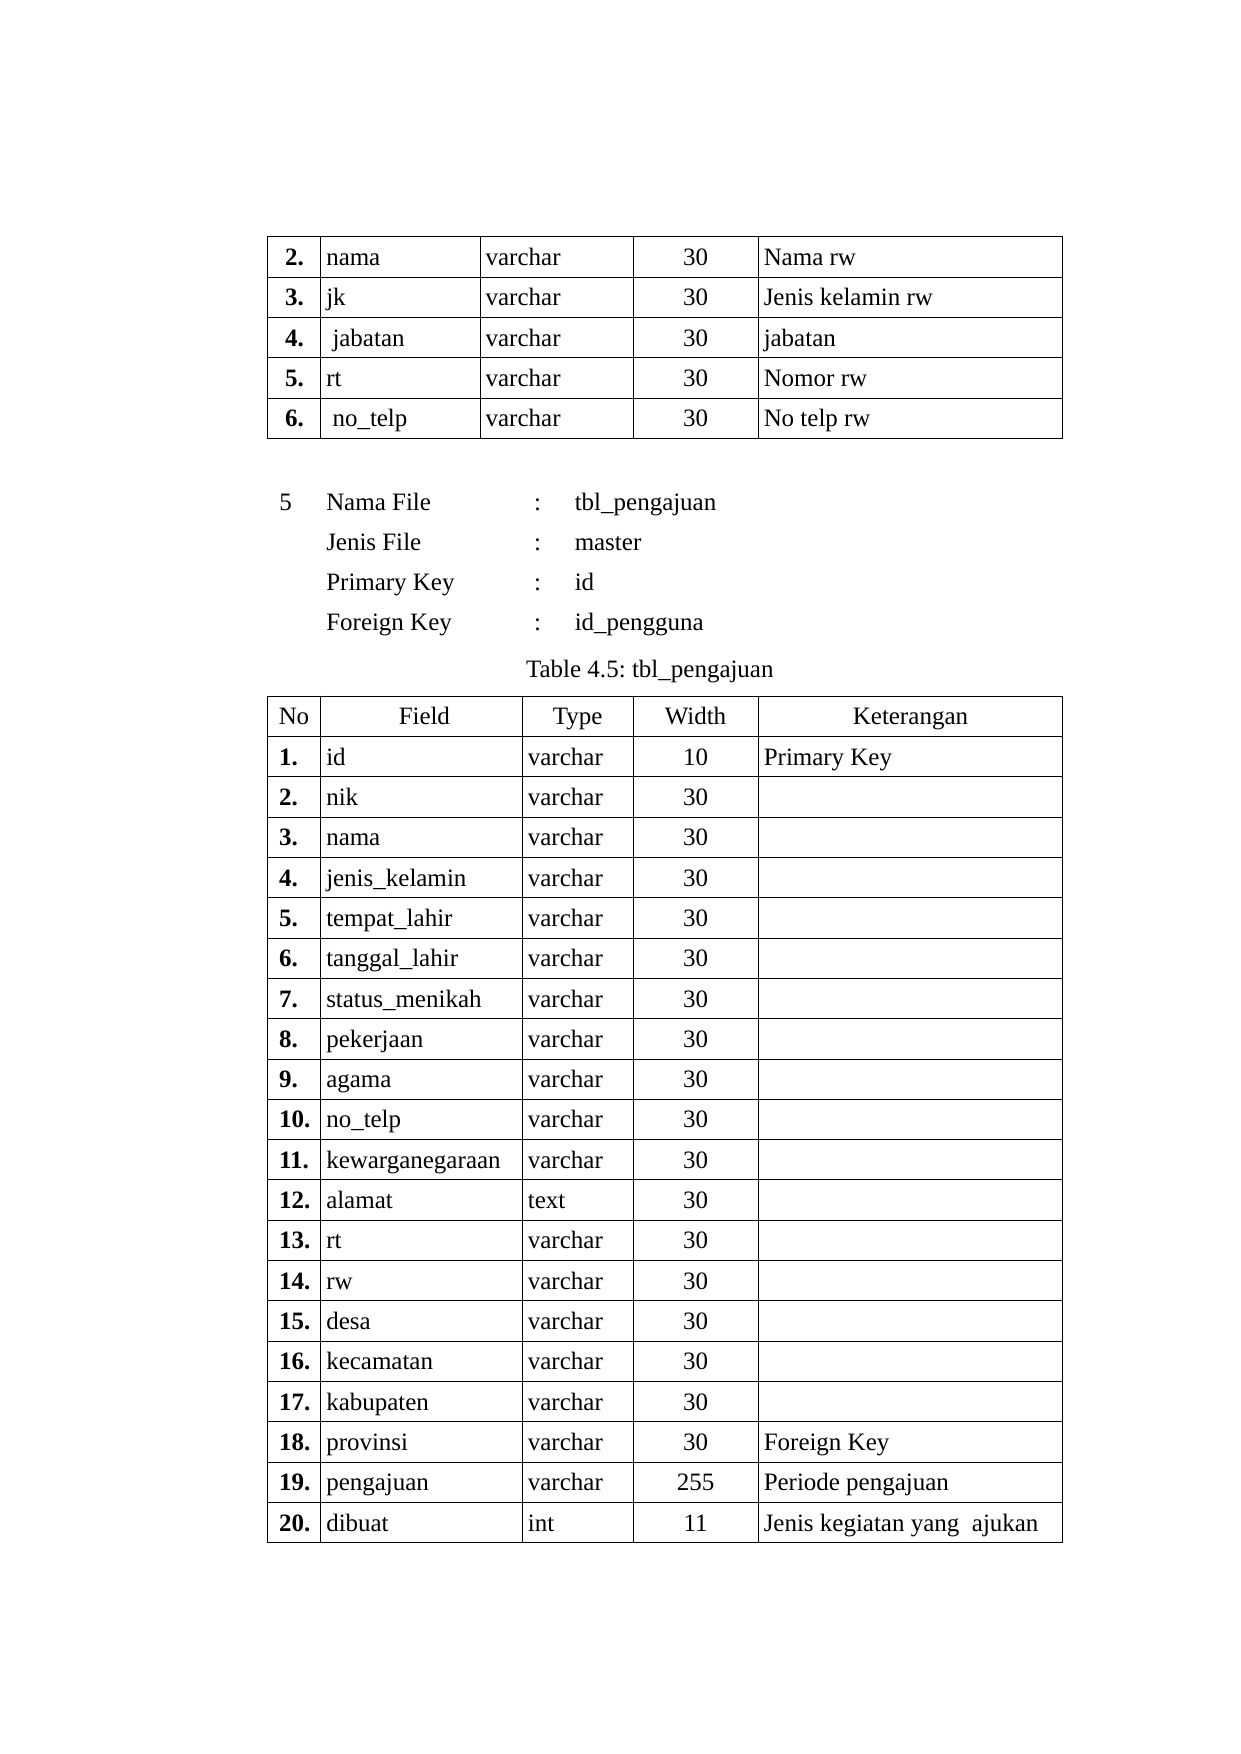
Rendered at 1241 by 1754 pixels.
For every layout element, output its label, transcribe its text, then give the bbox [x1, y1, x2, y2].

table_cell id [569, 561, 1062, 602]
table_cell 30 [634, 318, 758, 357]
table_cell kecamatan [321, 1342, 522, 1381]
table_header Field [321, 697, 522, 736]
table_cell [268, 1180, 320, 1220]
table_cell [268, 737, 320, 776]
table_cell 30 [634, 278, 758, 317]
table_cell [759, 1019, 1062, 1058]
table_cell Foreign Key [320, 602, 528, 642]
table_cell [274, 561, 320, 602]
table_cell Primary Key [320, 561, 528, 602]
table_cell [268, 858, 320, 897]
table_cell [268, 318, 320, 357]
table_cell [759, 1140, 1062, 1179]
table_cell [268, 1422, 320, 1462]
table_cell desa [321, 1301, 522, 1341]
table_cell [759, 1382, 1062, 1421]
table_cell [759, 939, 1062, 978]
table_cell kewarganegaraan [321, 1140, 522, 1179]
table_cell [268, 1503, 320, 1542]
table_cell [759, 777, 1062, 817]
table_cell [268, 818, 320, 857]
table_cell [759, 979, 1062, 1018]
table_cell jabatan [759, 318, 1062, 357]
table_cell int [523, 1503, 633, 1542]
table_cell varchar [523, 1422, 633, 1462]
table_cell varchar [523, 1261, 633, 1300]
table_cell : [528, 602, 569, 642]
table_cell varchar [481, 358, 633, 397]
table_header : [528, 481, 569, 521]
table_cell nama [321, 818, 522, 857]
table_header 5 [274, 481, 320, 521]
table_cell no_telp [321, 1100, 522, 1139]
table_cell [268, 777, 320, 817]
table_cell Nomor rw [759, 358, 1062, 397]
table_cell [268, 1140, 320, 1179]
table_cell 30 [634, 1019, 758, 1058]
table_cell [268, 1019, 320, 1058]
table_cell No telp rw [759, 399, 1062, 438]
table_cell varchar [523, 939, 633, 978]
table_cell [274, 602, 320, 642]
table_cell : [528, 521, 569, 561]
table_cell [759, 1301, 1062, 1341]
table_cell [759, 1060, 1062, 1099]
table_cell jenis_kelamin [321, 858, 522, 897]
table_cell 30 [634, 898, 758, 937]
table_cell nik [321, 777, 522, 817]
table_cell [268, 358, 320, 397]
table_cell Foreign Key [759, 1422, 1062, 1462]
table_cell Jenis kelamin rw [759, 278, 1062, 317]
table_cell rt [321, 358, 480, 397]
table_cell varchar [481, 237, 633, 277]
table_cell pekerjaan [321, 1019, 522, 1058]
table_cell id [321, 737, 522, 776]
table_cell text [523, 1180, 633, 1220]
table_cell 10 [634, 737, 758, 776]
table_cell id_pengguna [569, 602, 1062, 642]
table_cell 255 [634, 1463, 758, 1502]
table_cell varchar [523, 777, 633, 817]
table_cell varchar [481, 318, 633, 357]
table_cell Periode pengajuan [759, 1463, 1062, 1502]
table_cell [268, 399, 320, 438]
table_header No [268, 697, 320, 736]
table_cell 30 [634, 818, 758, 857]
table_cell [268, 1463, 320, 1502]
table_cell [268, 1100, 320, 1139]
table_cell varchar [523, 979, 633, 1018]
table_cell 30 [634, 1060, 758, 1099]
table_cell [759, 1261, 1062, 1300]
table_cell nama [321, 237, 480, 277]
table_cell 30 [634, 399, 758, 438]
table_cell varchar [523, 1019, 633, 1058]
table_cell 30 [634, 1382, 758, 1421]
table_cell varchar [481, 399, 633, 438]
table_cell Jenis kegiatan yang ajukan [759, 1503, 1062, 1542]
table_cell varchar [523, 818, 633, 857]
table_cell jk [321, 278, 480, 317]
table_cell pengajuan [321, 1463, 522, 1502]
table_cell status_menikah [321, 979, 522, 1018]
table_header Keterangan [759, 697, 1062, 736]
table_cell varchar [523, 1463, 633, 1502]
table_cell [274, 521, 320, 561]
table_cell 30 [634, 1301, 758, 1341]
table_cell provinsi [321, 1422, 522, 1462]
table_cell dibuat [321, 1503, 522, 1542]
table_cell master [569, 521, 1062, 561]
table_cell 30 [634, 1422, 758, 1462]
table_cell 30 [634, 237, 758, 277]
table_cell tanggal_lahir [321, 939, 522, 978]
table_cell 30 [634, 358, 758, 397]
table_cell [268, 939, 320, 978]
table_cell [268, 1060, 320, 1099]
table_cell [268, 1301, 320, 1341]
table_cell [268, 1261, 320, 1300]
table_cell varchar [523, 1342, 633, 1381]
table_cell 30 [634, 1100, 758, 1139]
table_header tbl_pengajuan [569, 481, 1062, 521]
table_cell no_telp [321, 399, 480, 438]
table_cell varchar [523, 1301, 633, 1341]
table_header Type [523, 697, 633, 736]
table_cell Nama rw [759, 237, 1062, 277]
table_cell varchar [523, 898, 633, 937]
table_cell 30 [634, 1180, 758, 1220]
table_cell [268, 278, 320, 317]
table_cell 30 [634, 777, 758, 817]
table_cell varchar [523, 1100, 633, 1139]
table_cell [759, 1180, 1062, 1220]
table_cell varchar [523, 737, 633, 776]
table_cell [268, 898, 320, 937]
table_cell 30 [634, 1140, 758, 1179]
table_cell varchar [481, 278, 633, 317]
text Table 4.5: tbl_pengajuan [236, 654, 1063, 683]
table_cell [268, 237, 320, 277]
table_cell Jenis File [320, 521, 528, 561]
table_cell [759, 898, 1062, 937]
table_cell Primary Key [759, 737, 1062, 776]
table_cell 11 [634, 1503, 758, 1542]
table_cell agama [321, 1060, 522, 1099]
table_cell rw [321, 1261, 522, 1300]
table_cell [759, 1342, 1062, 1381]
table_cell 30 [634, 979, 758, 1018]
table_cell varchar [523, 1382, 633, 1421]
table_cell varchar [523, 858, 633, 897]
table_cell [759, 818, 1062, 857]
table_cell : [528, 561, 569, 602]
table_cell [268, 979, 320, 1018]
table_cell alamat [321, 1180, 522, 1220]
table_cell 30 [634, 1261, 758, 1300]
table_cell 30 [634, 939, 758, 978]
table_cell [268, 1221, 320, 1260]
table_cell tempat_lahir [321, 898, 522, 937]
table_cell varchar [523, 1140, 633, 1179]
table_cell 30 [634, 858, 758, 897]
table_cell [268, 1342, 320, 1381]
table_cell [759, 858, 1062, 897]
table_cell jabatan [321, 318, 480, 357]
table_cell 30 [634, 1342, 758, 1381]
table_cell 30 [634, 1221, 758, 1260]
table_header Nama File [320, 481, 528, 521]
table_cell [268, 1382, 320, 1421]
table_cell [759, 1221, 1062, 1260]
table_cell varchar [523, 1221, 633, 1260]
table_cell rt [321, 1221, 522, 1260]
table_cell kabupaten [321, 1382, 522, 1421]
table_header Width [634, 697, 758, 736]
table_cell [759, 1100, 1062, 1139]
table_cell varchar [523, 1060, 633, 1099]
